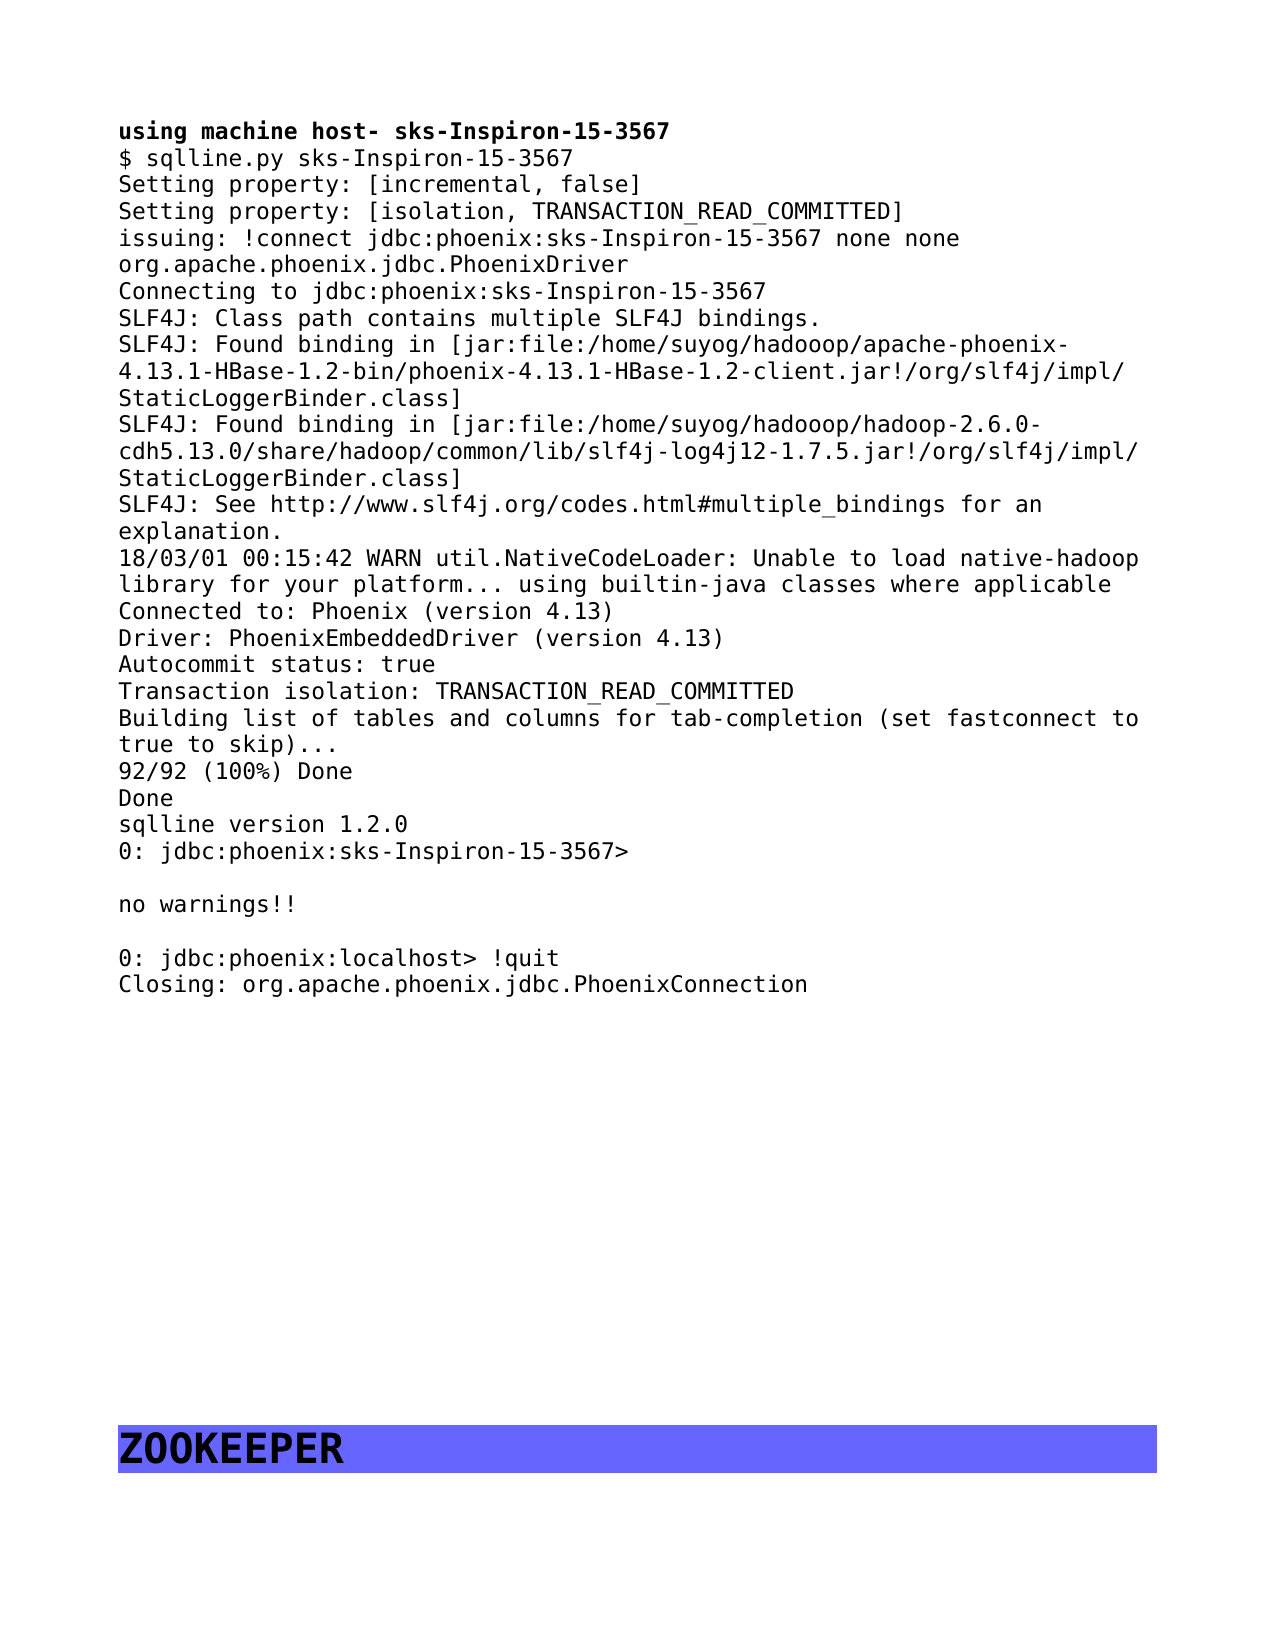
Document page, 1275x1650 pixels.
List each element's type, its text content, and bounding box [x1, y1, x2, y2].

text Connecting to jdbc:phoenix:sks-Inspiron-15-3567 [118, 278, 1157, 305]
text Autocommit status: true [118, 651, 1157, 678]
text sqlline version 1.2.0 [118, 811, 1157, 838]
text 92/92 (100%) Done [118, 758, 1157, 785]
text Building list of tables and columns for tab-completion (set fastconnect to true to skip)... [118, 705, 1157, 758]
text Done [118, 785, 1157, 811]
text Connected to: Phoenix (version 4.13) [118, 598, 1157, 625]
text Setting property: [incremental, false] [118, 171, 1157, 198]
text no warnings!! [118, 891, 1157, 918]
text 0: jdbc:phoenix:sks-Inspiron-15-3567> [118, 838, 1157, 865]
text SLF4J: Found binding in [jar:file:/home/suyog/hadooop/apache-phoenix-4.13.1-HBase-1.2-bin/phoenix-4.13.1-HBase-1.2-client.jar!/org/slf4j/impl/StaticLoggerBinder.class] [118, 331, 1157, 411]
text issuing: !connect jdbc:phoenix:sks-Inspiron-15-3567 none none org.apache.phoenix.jdbc.PhoenixDriver [118, 225, 1157, 278]
text $ sqlline.py sks-Inspiron-15-3567 [118, 145, 1157, 171]
text 0: jdbc:phoenix:localhost> !quit [118, 945, 1157, 971]
text Setting property: [isolation, TRANSACTION_READ_COMMITTED] [118, 198, 1157, 225]
text Transaction isolation: TRANSACTION_READ_COMMITTED [118, 678, 1157, 705]
text SLF4J: Found binding in [jar:file:/home/suyog/hadooop/hadoop-2.6.0-cdh5.13.0/share/hadoop/common/lib/slf4j-log4j12-1.7.5.jar!/org/slf4j/impl/StaticLoggerBinder.class] [118, 411, 1157, 491]
text using machine host- sks-Inspiron-15-3567 [118, 118, 1157, 145]
text 18/03/01 00:15:42 WARN util.NativeCodeLoader: Unable to load native-hadoop library for your platform... using builtin-java classes where applicable [118, 545, 1157, 598]
text ZOOKEEPER [118, 1425, 1157, 1473]
text Closing: org.apache.phoenix.jdbc.PhoenixConnection [118, 971, 1157, 998]
text SLF4J: See http://www.slf4j.org/codes.html#multiple_bindings for an explanation. [118, 491, 1157, 545]
text Driver: PhoenixEmbeddedDriver (version 4.13) [118, 625, 1157, 651]
text SLF4J: Class path contains multiple SLF4J bindings. [118, 305, 1157, 331]
